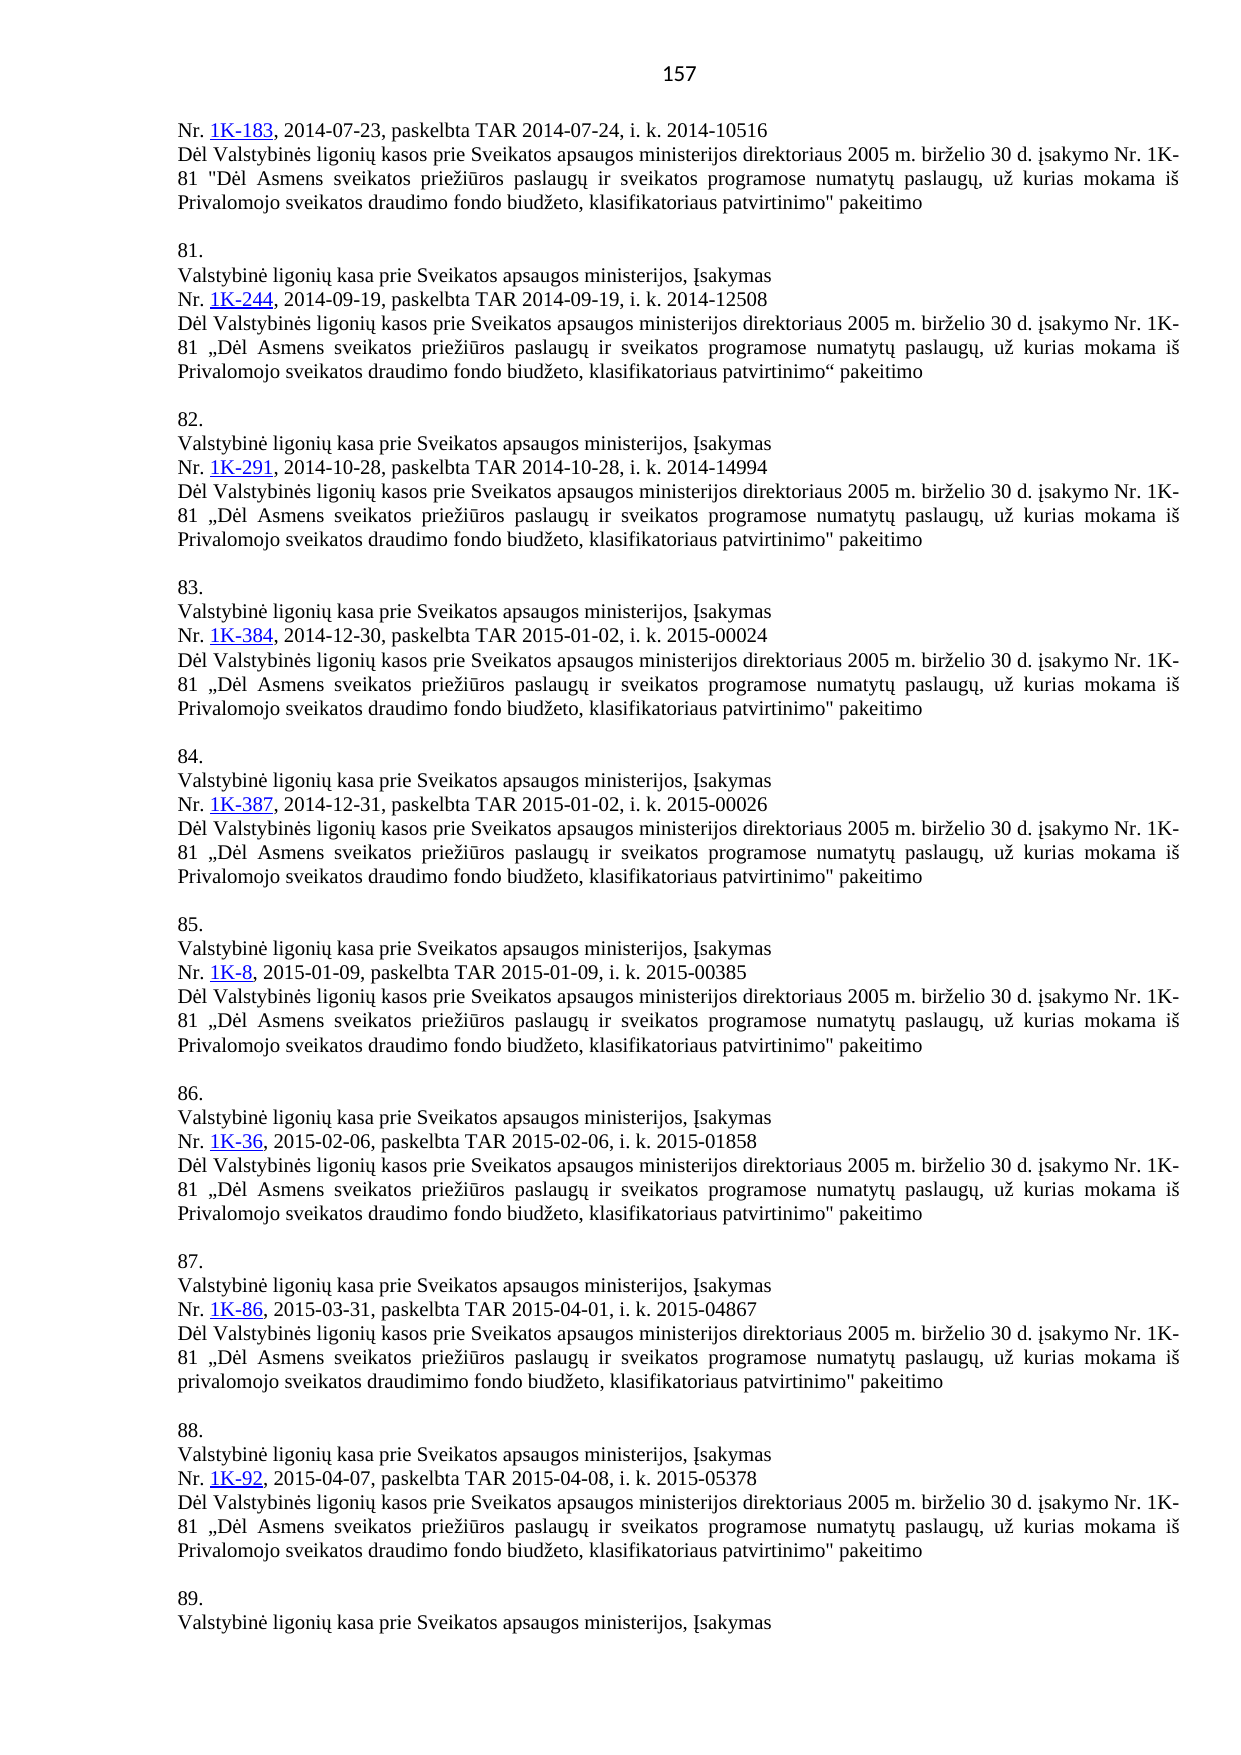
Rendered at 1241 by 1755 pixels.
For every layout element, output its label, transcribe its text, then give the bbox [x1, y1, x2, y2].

text Dėl Valstybinės ligonių kasos prie Sveikatos apsaugos ministerijos direktoriaus 2005 m. birželio 30 d. įsakymo Nr. 1K-81 „Dėl Asmens sveikatos priežiūros paslaugų ir sveikatos programose numatytų paslaugų, už kurias mokama iš Privalomojo sveikatos draudimo fondo biudžeto, klasifikatoriaus patvirtinimo“ pakeitimo [177, 311, 1181, 383]
text Valstybinė ligonių kasa prie Sveikatos apsaugos ministerijos, Įsakymas [177, 1442, 1181, 1466]
text Valstybinė ligonių kasa prie Sveikatos apsaugos ministerijos, Įsakymas [177, 599, 1181, 623]
text Nr. 1K-92, 2015-04-07, paskelbta TAR 2015-04-08, i. k. 2015-05378 [177, 1466, 1181, 1490]
text Dėl Valstybinės ligonių kasos prie Sveikatos apsaugos ministerijos direktoriaus 2005 m. birželio 30 d. įsakymo Nr. 1K-81 „Dėl Asmens sveikatos priežiūros paslaugų ir sveikatos programose numatytų paslaugų, už kurias mokama iš Privalomojo sveikatos draudimo fondo biudžeto, klasifikatoriaus patvirtinimo" pakeitimo [177, 1153, 1181, 1225]
text Valstybinė ligonių kasa prie Sveikatos apsaugos ministerijos, Įsakymas [177, 768, 1181, 792]
text Nr. 1K-291, 2014-10-28, paskelbta TAR 2014-10-28, i. k. 2014-14994 [177, 455, 1181, 479]
text Dėl Valstybinės ligonių kasos prie Sveikatos apsaugos ministerijos direktoriaus 2005 m. birželio 30 d. įsakymo Nr. 1K-81 „Dėl Asmens sveikatos priežiūros paslaugų ir sveikatos programose numatytų paslaugų, už kurias mokama iš Privalomojo sveikatos draudimo fondo biudžeto, klasifikatoriaus patvirtinimo" pakeitimo [177, 647, 1181, 720]
text Dėl Valstybinės ligonių kasos prie Sveikatos apsaugos ministerijos direktoriaus 2005 m. birželio 30 d. įsakymo Nr. 1K-81 „Dėl Asmens sveikatos priežiūros paslaugų ir sveikatos programose numatytų paslaugų, už kurias mokama iš privalomojo sveikatos draudimimo fondo biudžeto, klasifikatoriaus patvirtinimo" pakeitimo [177, 1321, 1181, 1393]
text 84. [177, 744, 1181, 768]
text 82. [177, 407, 1181, 431]
text Dėl Valstybinės ligonių kasos prie Sveikatos apsaugos ministerijos direktoriaus 2005 m. birželio 30 d. įsakymo Nr. 1K-81 „Dėl Asmens sveikatos priežiūros paslaugų ir sveikatos programose numatytų paslaugų, už kurias mokama iš Privalomojo sveikatos draudimo fondo biudžeto, klasifikatoriaus patvirtinimo" pakeitimo [177, 479, 1181, 551]
text Valstybinė ligonių kasa prie Sveikatos apsaugos ministerijos, Įsakymas [177, 1610, 1181, 1634]
text Valstybinė ligonių kasa prie Sveikatos apsaugos ministerijos, Įsakymas [177, 1273, 1181, 1297]
text Nr. 1K-387, 2014-12-31, paskelbta TAR 2015-01-02, i. k. 2015-00026 [177, 792, 1181, 816]
text 81. [177, 238, 1181, 262]
text 85. [177, 912, 1181, 936]
text Dėl Valstybinės ligonių kasos prie Sveikatos apsaugos ministerijos direktoriaus 2005 m. birželio 30 d. įsakymo Nr. 1K-81 „Dėl Asmens sveikatos priežiūros paslaugų ir sveikatos programose numatytų paslaugų, už kurias mokama iš Privalomojo sveikatos draudimo fondo biudžeto, klasifikatoriaus patvirtinimo" pakeitimo [177, 984, 1181, 1057]
text Nr. 1K-183, 2014-07-23, paskelbta TAR 2014-07-24, i. k. 2014-10516 [177, 118, 1181, 142]
text Valstybinė ligonių kasa prie Sveikatos apsaugos ministerijos, Įsakymas [177, 262, 1181, 287]
text Dėl Valstybinės ligonių kasos prie Sveikatos apsaugos ministerijos direktoriaus 2005 m. birželio 30 d. įsakymo Nr. 1K-81 „Dėl Asmens sveikatos priežiūros paslaugų ir sveikatos programose numatytų paslaugų, už kurias mokama iš Privalomojo sveikatos draudimo fondo biudžeto, klasifikatoriaus patvirtinimo" pakeitimo [177, 1490, 1181, 1562]
text Dėl Valstybinės ligonių kasos prie Sveikatos apsaugos ministerijos direktoriaus 2005 m. birželio 30 d. įsakymo Nr. 1K-81 „Dėl Asmens sveikatos priežiūros paslaugų ir sveikatos programose numatytų paslaugų, už kurias mokama iš Privalomojo sveikatos draudimo fondo biudžeto, klasifikatoriaus patvirtinimo" pakeitimo [177, 816, 1181, 888]
text Nr. 1K-86, 2015-03-31, paskelbta TAR 2015-04-01, i. k. 2015-04867 [177, 1297, 1181, 1321]
text Nr. 1K-244, 2014-09-19, paskelbta TAR 2014-09-19, i. k. 2014-12508 [177, 287, 1181, 311]
text Valstybinė ligonių kasa prie Sveikatos apsaugos ministerijos, Įsakymas [177, 431, 1181, 455]
text Dėl Valstybinės ligonių kasos prie Sveikatos apsaugos ministerijos direktoriaus 2005 m. birželio 30 d. įsakymo Nr. 1K-81 "Dėl Asmens sveikatos priežiūros paslaugų ir sveikatos programose numatytų paslaugų, už kurias mokama iš Privalomojo sveikatos draudimo fondo biudžeto, klasifikatoriaus patvirtinimo" pakeitimo [177, 142, 1181, 214]
text 89. [177, 1586, 1181, 1610]
text Nr. 1K-8, 2015-01-09, paskelbta TAR 2015-01-09, i. k. 2015-00385 [177, 960, 1181, 984]
text Nr. 1K-36, 2015-02-06, paskelbta TAR 2015-02-06, i. k. 2015-01858 [177, 1129, 1181, 1153]
text Valstybinė ligonių kasa prie Sveikatos apsaugos ministerijos, Įsakymas [177, 936, 1181, 960]
text Valstybinė ligonių kasa prie Sveikatos apsaugos ministerijos, Įsakymas [177, 1105, 1181, 1129]
text 88. [177, 1417, 1181, 1442]
text 83. [177, 575, 1181, 599]
text Nr. 1K-384, 2014-12-30, paskelbta TAR 2015-01-02, i. k. 2015-00024 [177, 623, 1181, 647]
text 87. [177, 1249, 1181, 1273]
text 86. [177, 1081, 1181, 1105]
